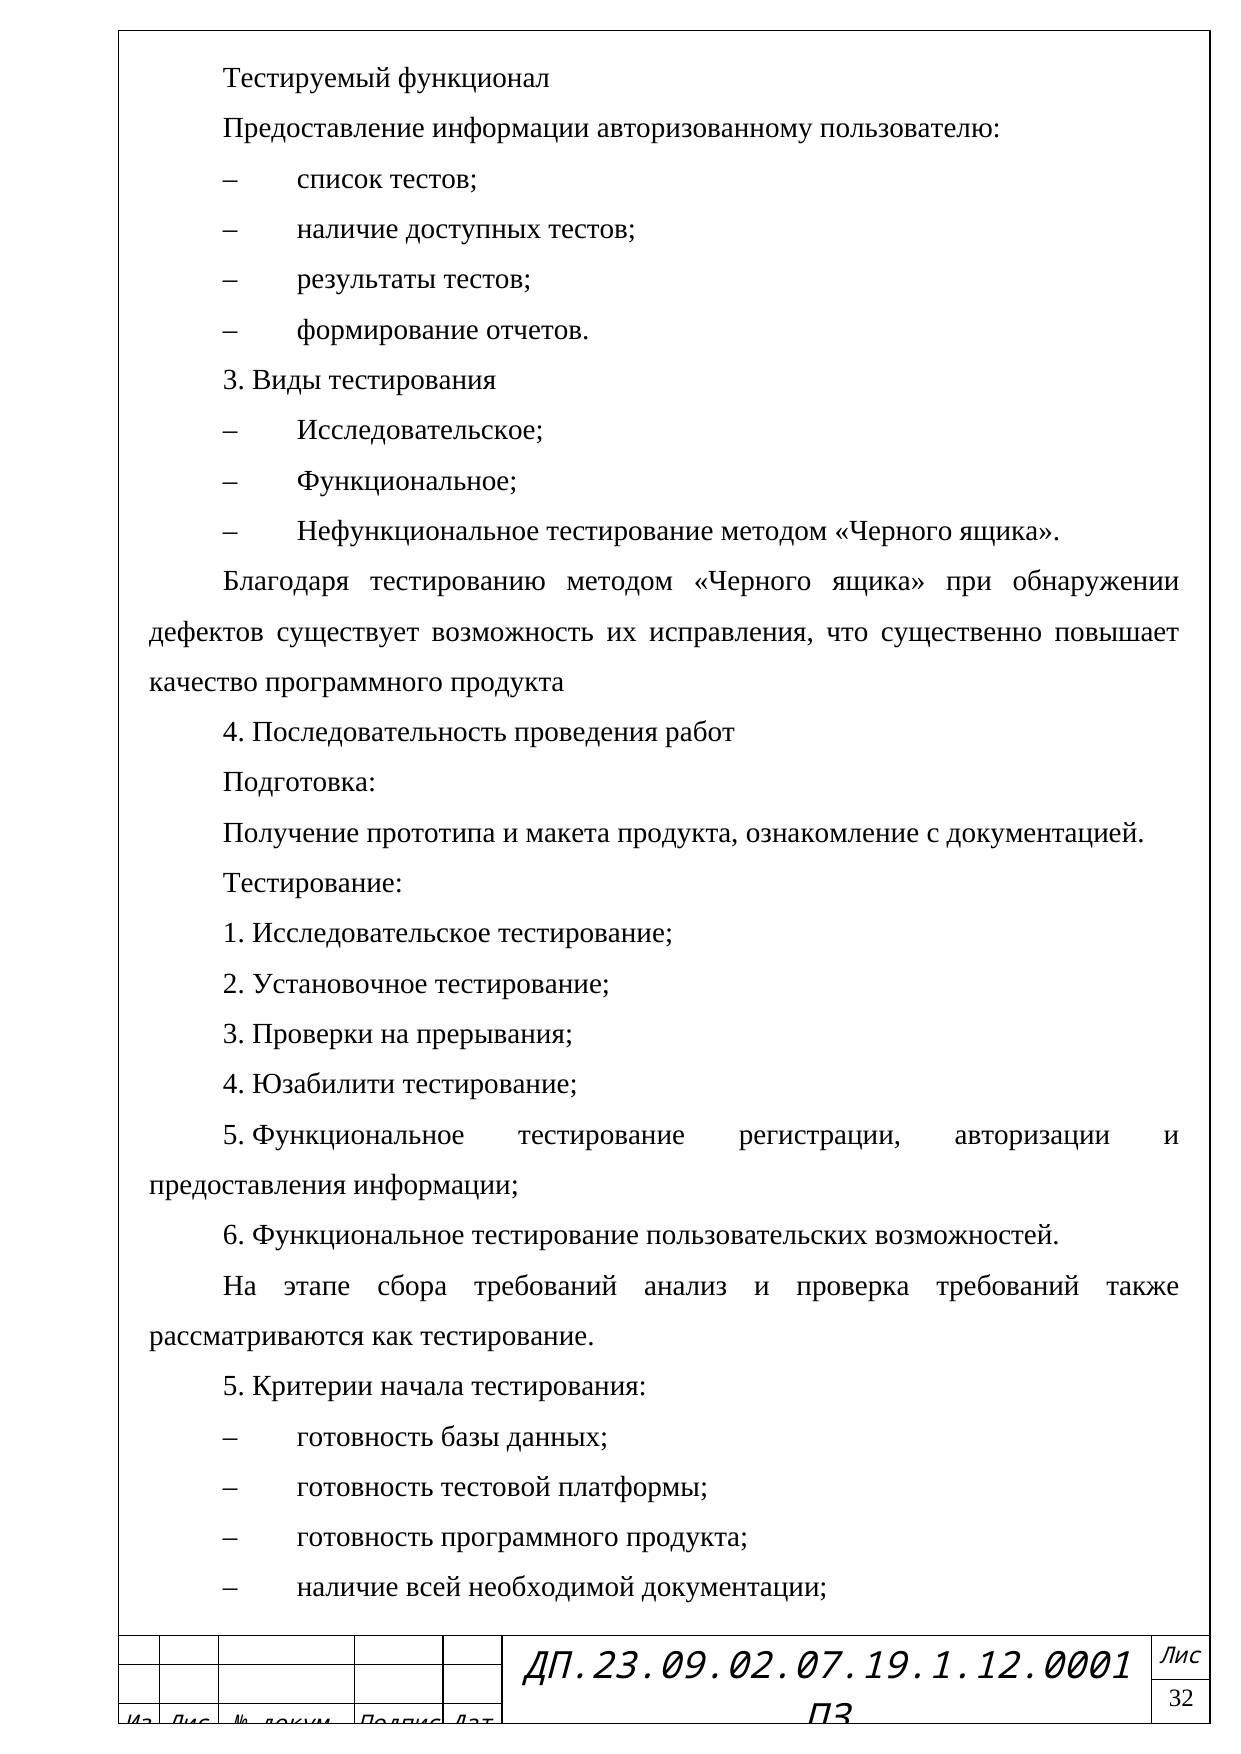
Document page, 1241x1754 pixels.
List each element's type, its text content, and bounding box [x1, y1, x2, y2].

list список тестов; [149, 161, 1180, 194]
text На этапе сбора требований анализ и проверка требований также рассматриваются как тестирование. [149, 1268, 1180, 1352]
text 4. Последовательность проведения работ [149, 714, 1180, 748]
list результаты тестов; [149, 261, 1180, 295]
list Исследовательское тестирование; [149, 916, 1180, 949]
text Предоставление информации авторизованному пользователю: [149, 111, 1180, 144]
list формирование отчетов. [149, 312, 1180, 345]
list Нефункциональное тестирование методом «Черного ящика». [149, 513, 1180, 547]
list готовность базы данных; [149, 1419, 1180, 1452]
list готовность тестовой платформы; [149, 1469, 1180, 1502]
text Благодаря тестированию методом «Черного ящика» при обнаружении дефектов существует возможность их исправления, что существенно повышает качество программного продукта [149, 563, 1180, 697]
list наличие всей необходимой документации; [149, 1569, 1180, 1603]
list Исследовательское; [149, 412, 1180, 446]
text Тестируемый функционал [149, 60, 1180, 94]
text 5. Критерии начала тестирования: [149, 1368, 1180, 1402]
list Функциональное; [149, 463, 1180, 496]
list Функциональное тестирование регистрации, авторизации и предоставления информации; [149, 1117, 1180, 1201]
list готовность программного продукта; [149, 1519, 1180, 1553]
text 3. Виды тестирования [149, 362, 1180, 396]
text Получение прототипа и макета продукта, ознакомление с документацией. [149, 815, 1180, 848]
list Установочное тестирование; [149, 966, 1180, 999]
list Проверки на прерывания; [149, 1016, 1180, 1050]
list Функциональное тестирование пользовательских возможностей. [149, 1217, 1180, 1251]
text Подготовка: [149, 764, 1180, 798]
list наличие доступных тестов; [149, 211, 1180, 245]
list Юзабилити тестирование; [149, 1066, 1180, 1100]
text Тестирование: [149, 865, 1180, 899]
